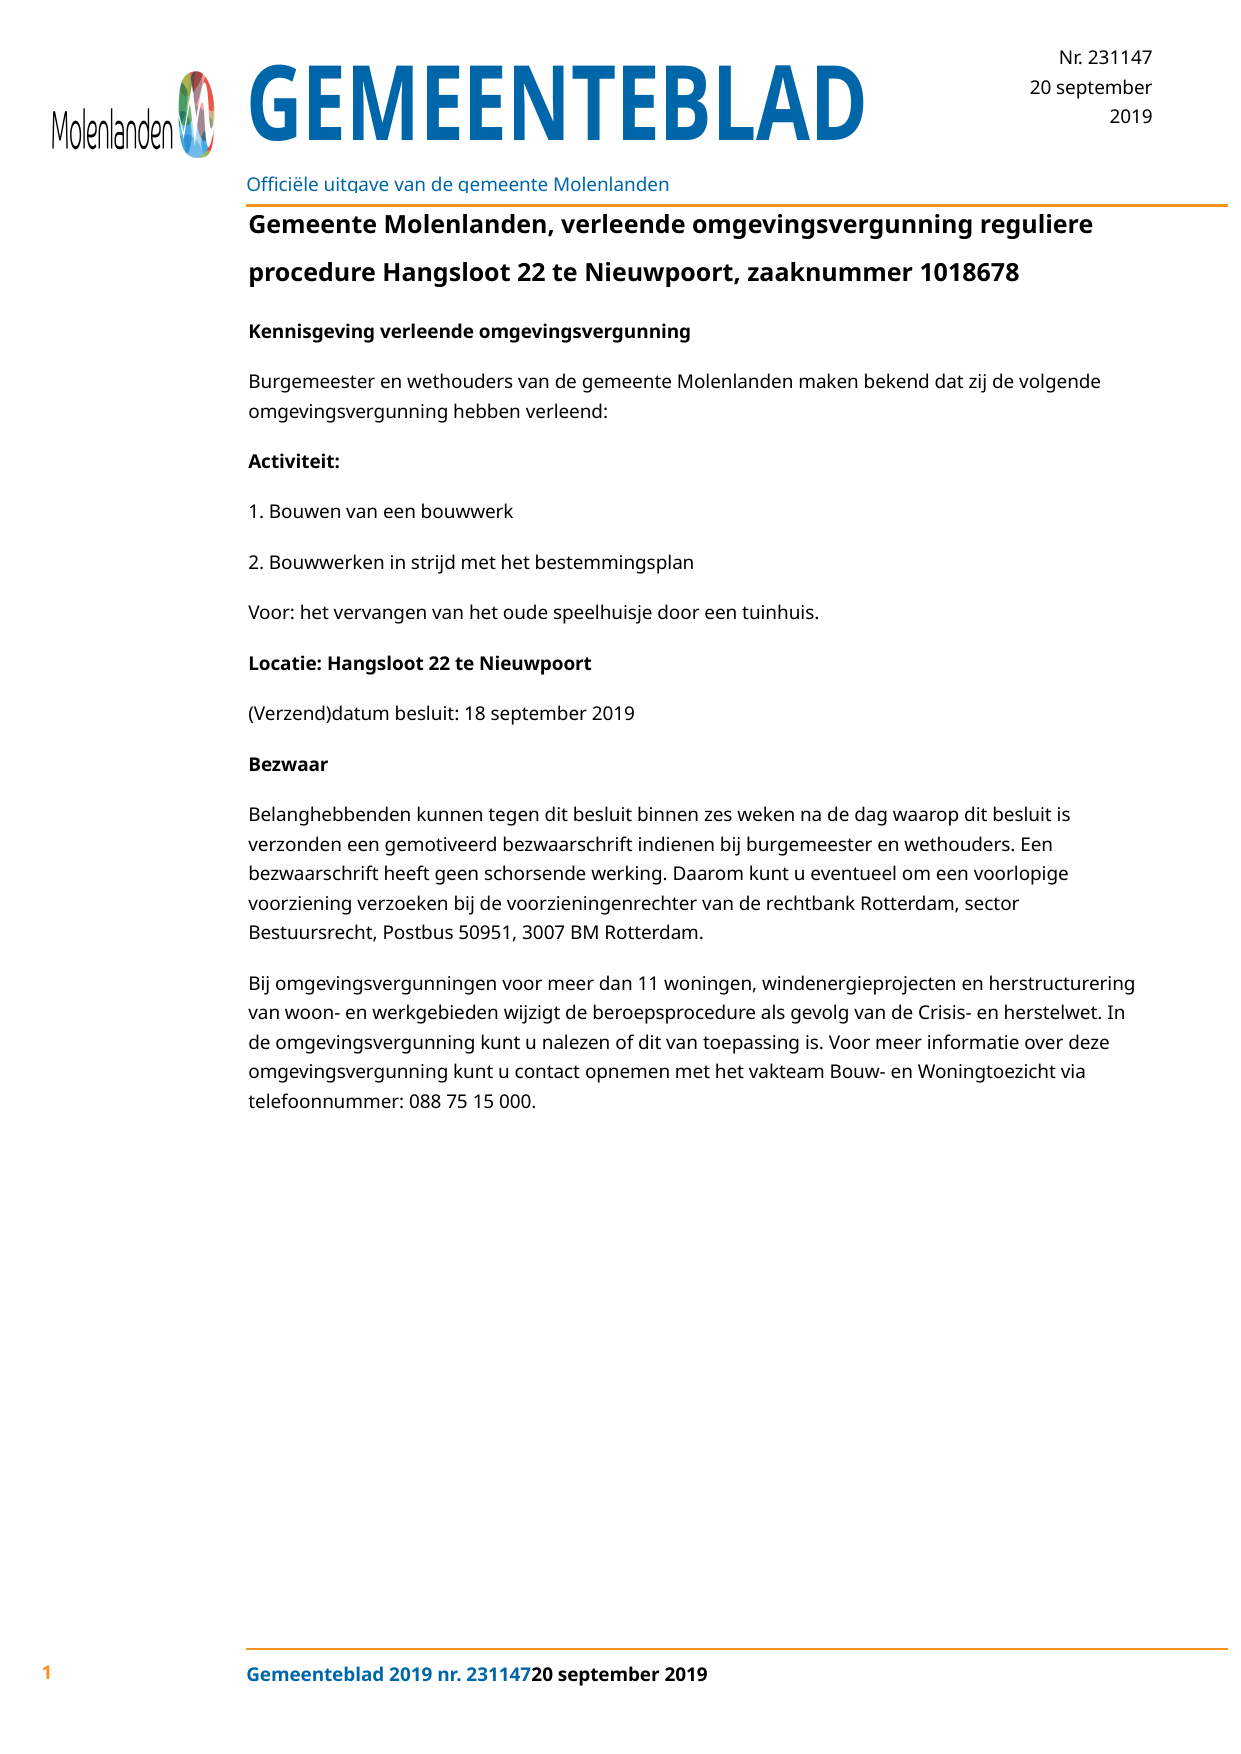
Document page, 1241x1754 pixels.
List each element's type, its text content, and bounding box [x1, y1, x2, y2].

text 2. Bouwwerken in strijd met het bestemmingsplan [248, 549, 1152, 575]
text Locatie: Hangsloot 22 te Nieuwpoort [248, 650, 1152, 676]
text Bezwaar [248, 751, 1152, 777]
text Belanghebbenden kunnen tegen dit besluit binnen zes weken na de dag waarop dit besluit is verzonden een gemotiveerd bezwaarschrift indienen bij burgemeester en wethouders. Een bezwaarschrift heeft geen schorsende werking. Daarom kunt u eventueel om een voorlopige voorziening verzoeken bij de voorzieningenrechter van de rechtbank Rotterdam, sector Bestuursrecht, Postbus 50951, 3007 BM Rotterdam. [248, 801, 1152, 945]
text Activiteit: [248, 448, 1152, 474]
text Kennisgeving verleende omgevingsvergunning [248, 318, 1152, 344]
picture [41, 47, 231, 172]
text Voor: het vervangen van het oude speelhuisje door een tuinhuis. [248, 599, 1152, 625]
text Burgemeester en wethouders van de gemeente Molenlanden maken bekend dat zij de volgende omgevingsvergunning hebben verleend: [248, 368, 1152, 424]
text (Verzend)datum besluit: 18 september 2019 [248, 700, 1152, 726]
text 1. Bouwen van een bouwwerk [248, 499, 1152, 524]
text Gemeente Molenlanden, verleende omgevingsvergunning reguliere procedure Hangsloot 22 te Nieuwpoort, zaaknummer 1018678 [248, 207, 1152, 288]
text Bij omgevingsvergunningen voor meer dan 11 woningen, windenergieprojecten en herstructurering van woon- en werkgebieden wijzigt de beroepsprocedure als gevolg van de Crisis- en herstelwet. In de omgevingsvergunning kunt u nalezen of dit van toepassing is. Voor meer informatie over deze omgevingsvergunning kunt u contact opnemen met het vakteam Bouw- en Woningtoezicht via telefoonnummer: 088 75 15 000. [248, 970, 1152, 1114]
